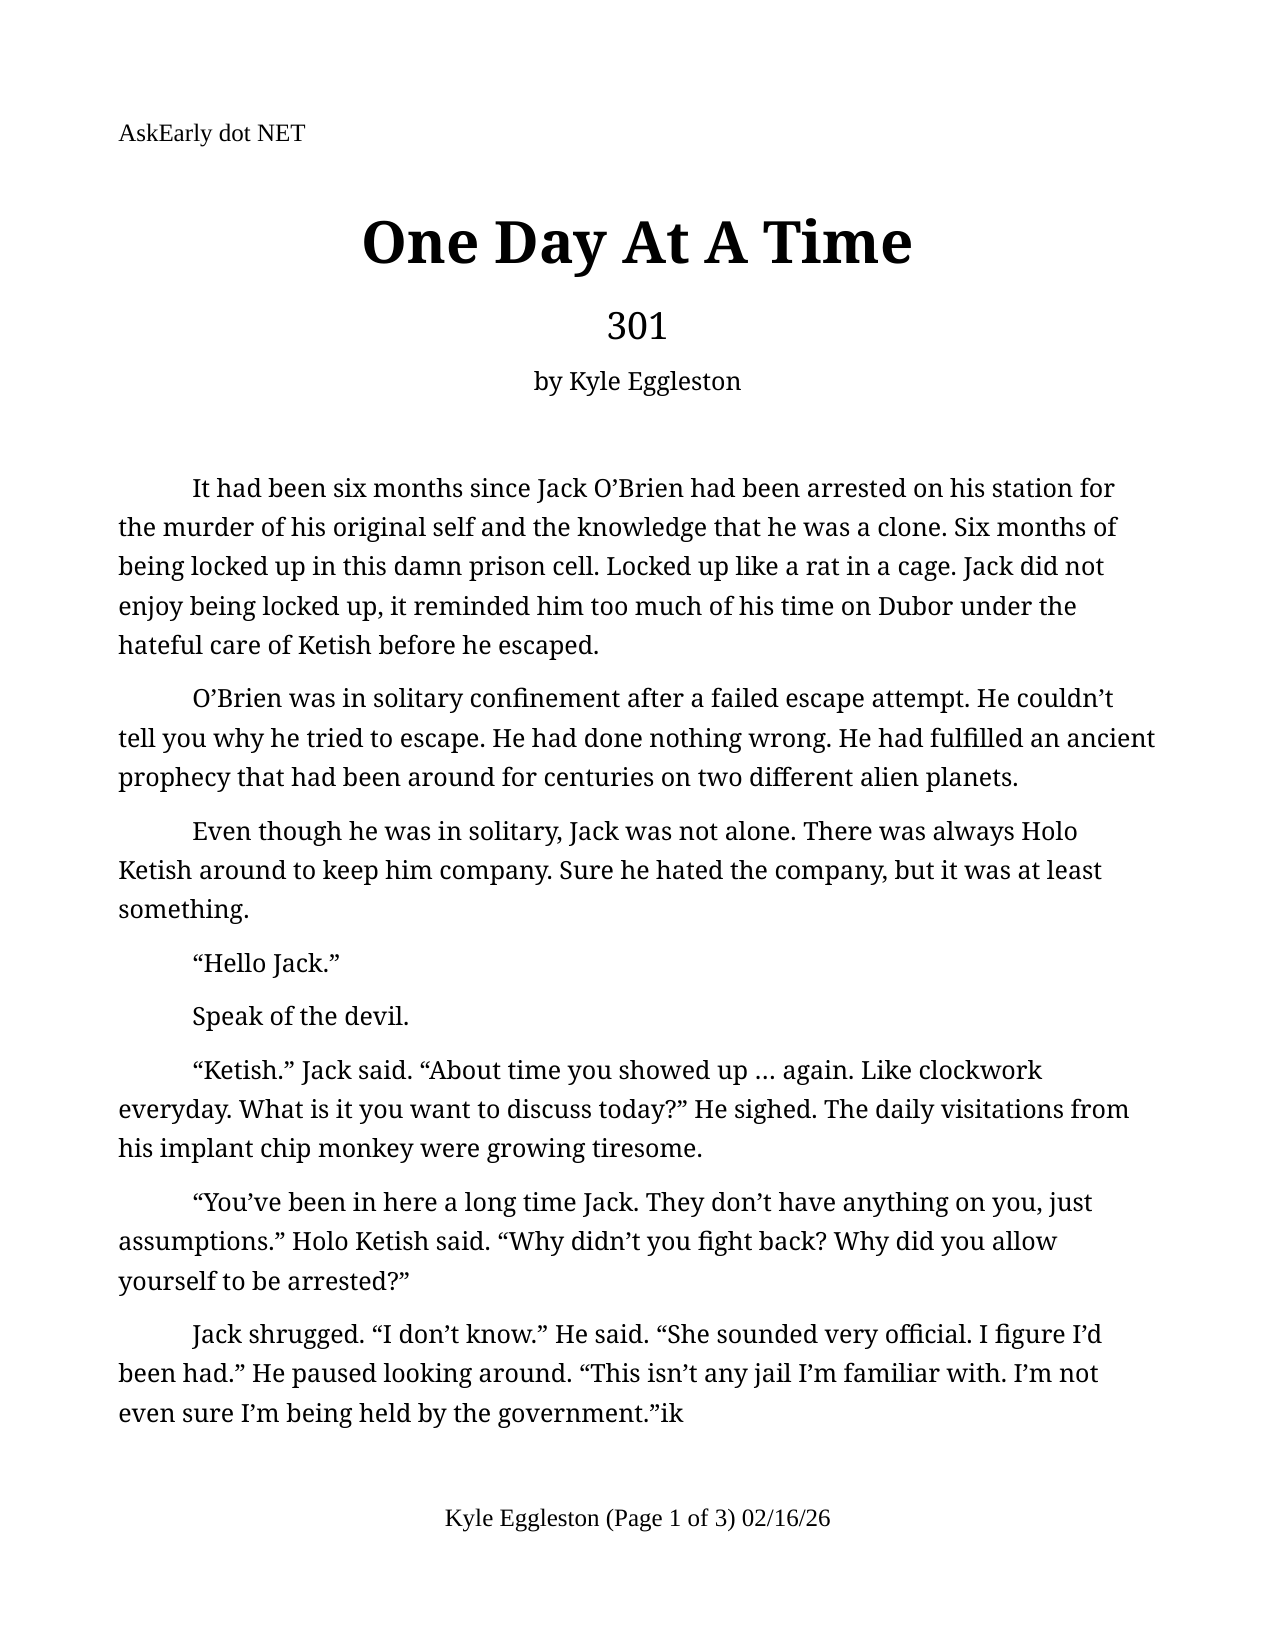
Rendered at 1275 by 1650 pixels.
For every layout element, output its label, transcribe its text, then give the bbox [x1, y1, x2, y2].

text “You’ve been in here a long time Jack. They don’t have anything on you, just assumptions.” Holo Ketish said. “Why didn’t you fight back? Why did you allow yourself to be arrested?” [118, 1185, 1157, 1297]
text by Kyle Eggleston [118, 363, 1157, 397]
text O’Brien was in solitary confinement after a failed escape attempt. He couldn’t tell you why he tried to escape. He had done nothing wrong. He had fulfilled an ancient prophecy that had been around for centuries on two different alien planets. [118, 681, 1157, 793]
text Speak of the devil. [118, 999, 1157, 1033]
text “Hello Jack.” [118, 945, 1157, 979]
text Even though he was in solitary, Jack was not alone. There was always Holo Ketish around to keep him company. Sure he hated the company, but it was at least something. [118, 813, 1157, 926]
subtitle 301 [118, 299, 1157, 351]
title One Day At A Time [118, 201, 1157, 281]
text “Ketish.” Jack said. “About time you showed up … again. Like clockwork everyday. What is it you want to discuss today?” He sighed. The daily visitations from his implant chip monkey were growing tiresome. [118, 1053, 1157, 1165]
text It had been six months since Jack O’Brien had been arrested on his station for the murder of his original self and the knowledge that he was a clone. Six months of being locked up in this damn prison cell. Locked up like a rat in a cage. Jack did not enjoy being locked up, it reminded him too much of his time on Dubor under the hateful care of Ketish before he escaped. [118, 471, 1157, 661]
text Jack shrugged. “I don’t know.” He said. “She sounded very official. I figure I’d been had.” He paused looking around. “This isn’t any jail I’m familiar with. I’m not even sure I’m being held by the government.”ik [118, 1317, 1157, 1429]
